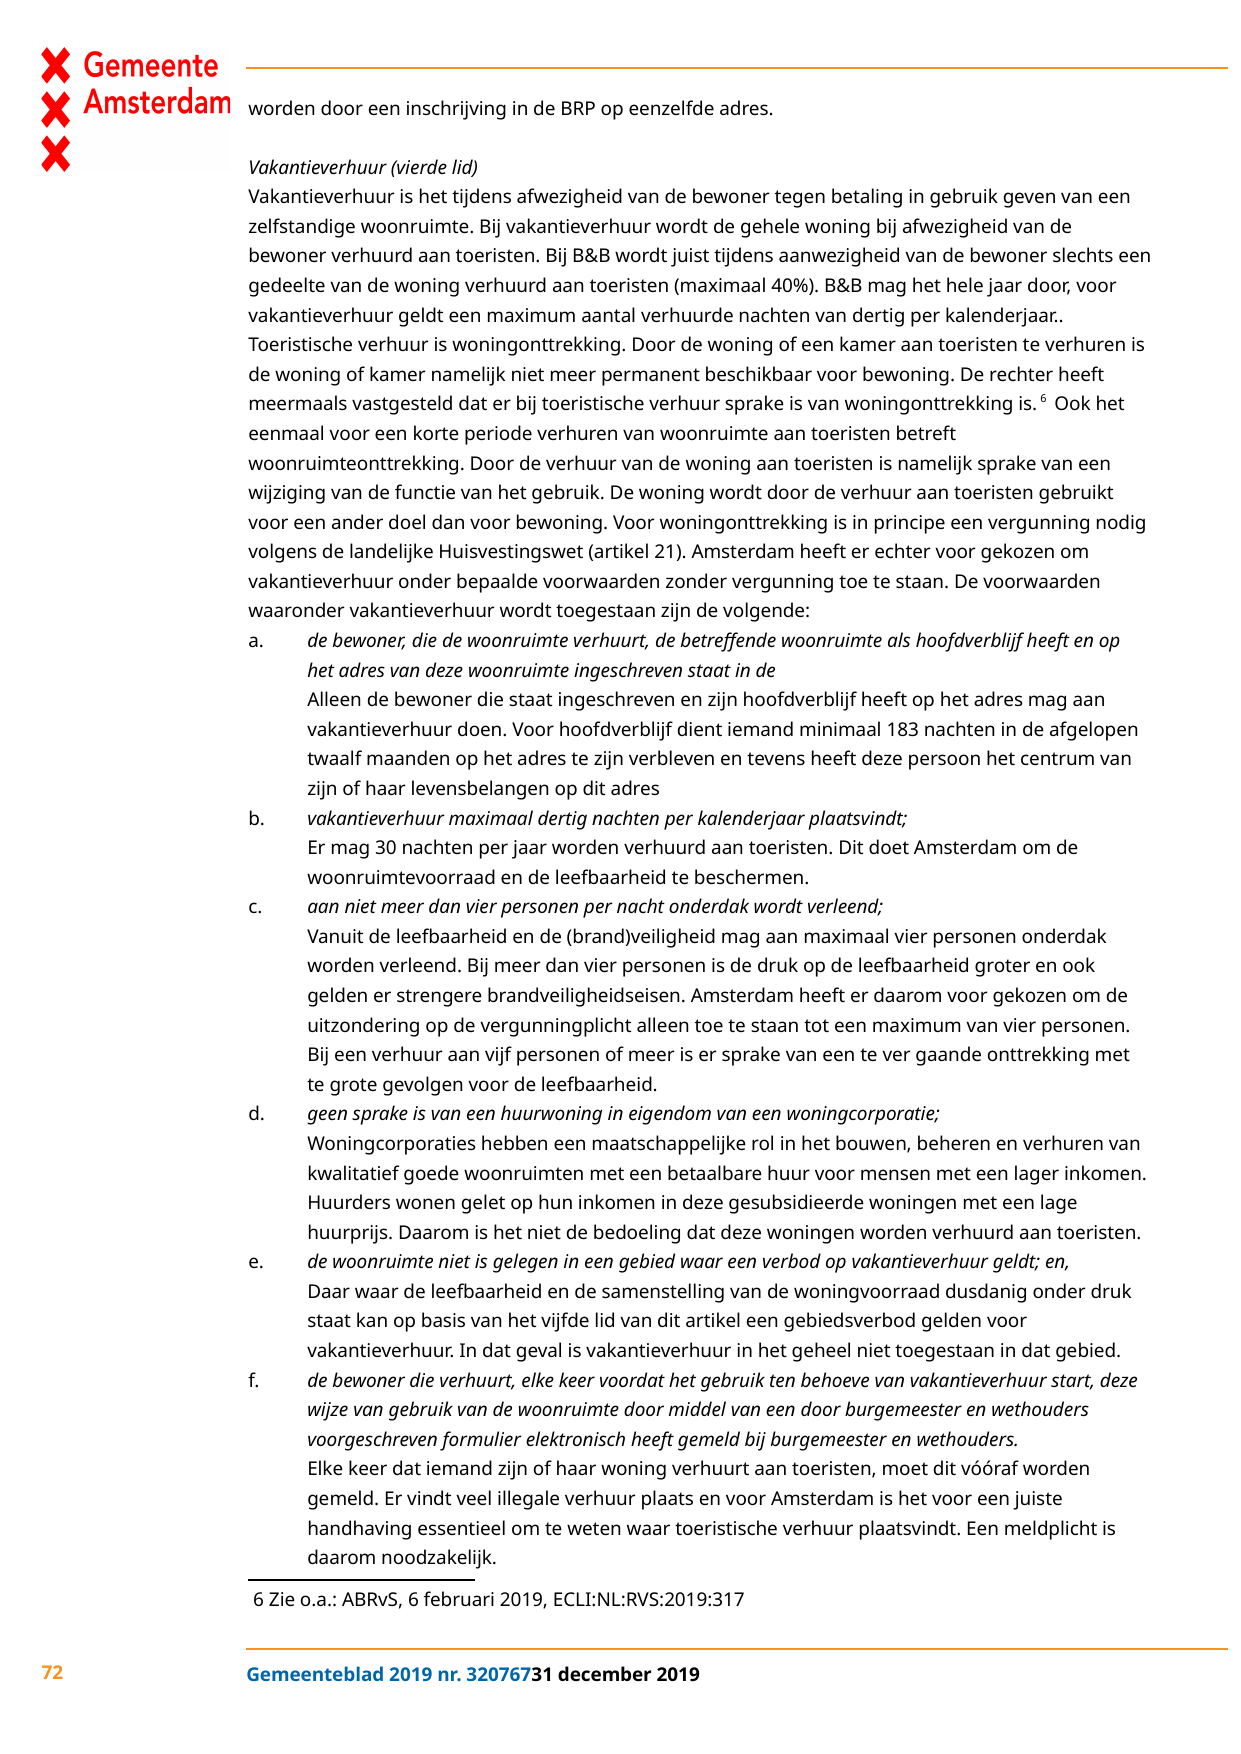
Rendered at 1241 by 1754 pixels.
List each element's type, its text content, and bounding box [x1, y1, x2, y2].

text Vakantieverhuur is het tijdens afwezigheid van de bewoner tegen betaling in gebruik geven van een zelfstandige woonruimte. Bij vakantieverhuur wordt de gehele woning bij afwezigheid van de bewoner verhuurd aan toeristen. Bij B&B wordt juist tijdens aanwezigheid van de bewoner slechts een gedeelte van de woning verhuurd aan toeristen (maximaal 40%). B&B mag het hele jaar door, voor vakantieverhuur geldt een maximum aantal verhuurde nachten van dertig per kalenderjaar.. Toeristische verhuur is woningonttrekking. Door de woning of een kamer aan toeristen te verhuren is de woning of kamer namelijk niet meer permanent beschikbaar voor bewoning. De rechter heeft meermaals vastgesteld dat er bij toeristische verhuur sprake is van woningonttrekking is. Ook het eenmaal voor een korte periode verhuren van woonruimte aan toeristen betreft woonruimteonttrekking. Door de verhuur van de woning aan toeristen is namelijk sprake van een wijziging van de functie van het gebruik. De woning wordt door de verhuur aan toeristen gebruikt voor een ander doel dan voor bewoning. Voor woningonttrekking is in principe een vergunning nodig volgens de landelijke Huisvestingswet (artikel 21). Amsterdam heeft er echter voor gekozen om vakantieverhuur onder bepaalde voorwaarden zonder vergunning toe te staan. De voorwaarden waaronder vakantieverhuur wordt toegestaan zijn de volgende: [248, 183, 1152, 623]
list de woonruimte niet is gelegen in een gebied waar een verbod op vakantieverhuur geldt; en, [248, 1248, 1152, 1274]
list de bewoner, die de woonruimte verhuurt, de betreffende woonruimte als hoofdverblijf heeft en op het adres van deze woonruimte ingeschreven staat in de [248, 627, 1152, 683]
text Vakantieverhuur (vierde lid) [248, 154, 1152, 180]
list Alleen de bewoner die staat ingeschreven en zijn hoofdverblijf heeft op het adres mag aan vakantieverhuur doen. Voor hoofdverblijf dient iemand minimaal 183 nachten in de afgelopen twaalf maanden op het adres te zijn verbleven en tevens heeft deze persoon het centrum van zijn of haar levensbelangen op dit adres [248, 686, 1152, 801]
list Vanuit de leefbaarheid en de (brand)veiligheid mag aan maximaal vier personen onderdak worden verleend. Bij meer dan vier personen is de druk op de leefbaarheid groter en ook gelden er strengere brandveiligheidseisen. Amsterdam heeft er daarom voor gekozen om de uitzondering op de vergunningplicht alleen toe te staan tot een maximum van vier personen. Bij een verhuur aan vijf personen of meer is er sprake van een te ver gaande onttrekking met te grote gevolgen voor de leefbaarheid. [248, 923, 1152, 1097]
list geen sprake is van een huurwoning in eigendom van een woningcorporatie; [248, 1101, 1152, 1126]
picture [41, 47, 231, 172]
text Zie o.a.: ABRvS, 6 februari 2019, ECLI:NL:RVS:2019:317 [248, 1586, 1152, 1612]
list Elke keer dat iemand zijn of haar woning verhuurt aan toeristen, moet dit vóóraf worden gemeld. Er vindt veel illegale verhuur plaats en voor Amsterdam is het voor een juiste handhaving essentieel om te weten waar toeristische verhuur plaatsvindt. Een meldplicht is daarom noodzakelijk. [248, 1456, 1152, 1570]
list Er mag 30 nachten per jaar worden verhuurd aan toeristen. Dit doet Amsterdam om de woonruimtevoorraad en de leefbaarheid te beschermen. [248, 834, 1152, 890]
list aan niet meer dan vier personen per nacht onderdak wordt verleend; [248, 893, 1152, 919]
list Daar waar de leefbaarheid en de samenstelling van de woningvoorraad dusdanig onder druk staat kan op basis van het vijfde lid van dit artikel een gebiedsverbod gelden voor vakantieverhuur. In dat geval is vakantieverhuur in het geheel niet toegestaan in dat gebied. [248, 1278, 1152, 1363]
list Woningcorporaties hebben een maatschappelijke rol in het bouwen, beheren en verhuren van kwalitatief goede woonruimten met een betaalbare huur voor mensen met een lager inkomen. Huurders wonen gelet op hun inkomen in deze gesubsidieerde woningen met een lage huurprijs. Daarom is het niet de bedoeling dat deze woningen worden verhuurd aan toeristen. [248, 1130, 1152, 1245]
list vakantieverhuur maximaal dertig nachten per kalenderjaar plaatsvindt; [248, 805, 1152, 831]
text worden door een inschrijving in de BRP op eenzelfde adres. [248, 95, 1152, 121]
list de bewoner die verhuurt, elke keer voordat het gebruik ten behoeve van vakantieverhuur start, deze wijze van gebruik van de woonruimte door middel van een door burgemeester en wethouders voorgeschreven formulier elektronisch heeft gemeld bij burgemeester en wethouders. [248, 1367, 1152, 1452]
